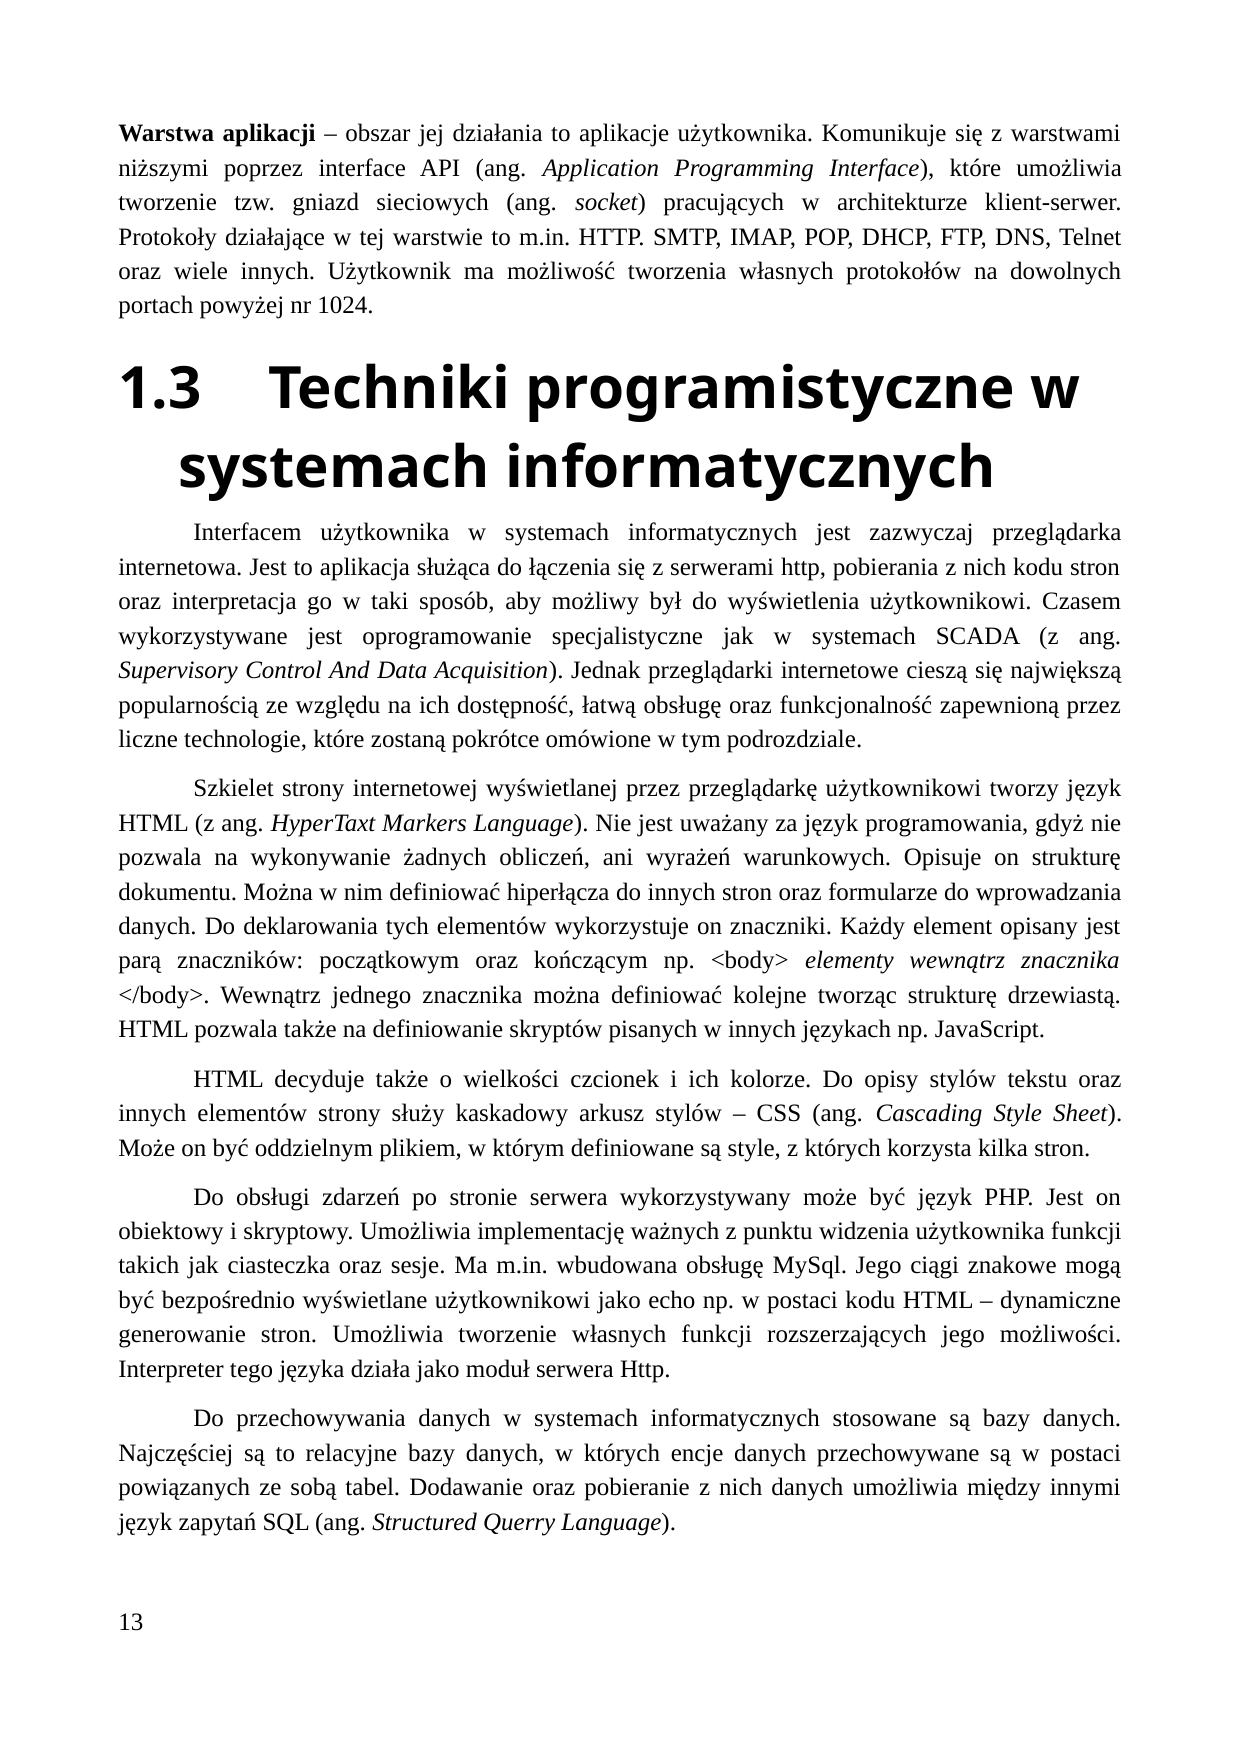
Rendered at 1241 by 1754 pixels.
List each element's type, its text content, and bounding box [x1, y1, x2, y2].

text Interfacem użytkownika w systemach informatycznych jest zazwyczaj przeglądarka internetowa. Jest to aplikacja służąca do łączenia się z serwerami http, pobierania z nich kodu stron oraz interpretacja go w taki sposób, aby możliwy był do wyświetlenia użytkownikowi. Czasem wykorzystywane jest oprogramowanie specjalistyczne jak w systemach SCADA (z ang. Supervisory Control And Data Acquisition). Jednak przeglądarki internetowe cieszą się największą popularnością ze względu na ich dostępność, łatwą obsługę oraz funkcjonalność zapewnioną przez liczne technologie, które zostaną pokrótce omówione w tym podrozdziale. [118, 517, 1122, 753]
text Warstwa aplikacji – obszar jej działania to aplikacje użytkownika. Komunikuje się z warstwami niższymi poprzez interface API (ang. Application Programming Interface), które umożliwia tworzenie tzw. gniazd sieciowych (ang. socket) pracujących w architekturze klient-serwer. Protokoły działające w tej warstwie to m.in. HTTP. SMTP, IMAP, POP, DHCP, FTP, DNS, Telnet oraz wiele innych. Użytkownik ma możliwość tworzenia własnych protokołów na dowolnych portach powyżej nr 1024. [118, 118, 1122, 319]
text Do przechowywania danych w systemach informatycznych stosowane są bazy danych. Najczęściej są to relacyjne bazy danych, w których encje danych przechowywane są w postaci powiązanych ze sobą tabel. Dodawanie oraz pobieranie z nich danych umożliwia między innymi język zapytań SQL (ang. Structured Querry Language). [118, 1403, 1122, 1535]
subtitle Techniki programistyczne w systemach informatycznych [118, 346, 1122, 505]
text HTML decyduje także o wielkości czcionek i ich kolorze. Do opisy stylów tekstu oraz innych elementów strony służy kaskadowy arkusz stylów – CSS (ang. Cascading Style Sheet). Może on być oddzielnym plikiem, w którym definiowane są style, z których korzysta kilka stron. [118, 1064, 1122, 1161]
text Do obsługi zdarzeń po stronie serwera wykorzystywany może być język PHP. Jest on obiektowy i skryptowy. Umożliwia implementację ważnych z punktu widzenia użytkownika funkcji takich jak ciasteczka oraz sesje. Ma m.in. wbudowana obsługę MySql. Jego ciągi znakowe mogą być bezpośrednio wyświetlane użytkownikowi jako echo np. w postaci kodu HTML – dynamiczne generowanie stron. Umożliwia tworzenie własnych funkcji rozszerzających jego możliwości. Interpreter tego języka działa jako moduł serwera Http. [118, 1182, 1122, 1383]
text Szkielet strony internetowej wyświetlanej przez przeglądarkę użytkownikowi tworzy język HTML (z ang. HyperTaxt Markers Language). Nie jest uważany za język programowania, gdyż nie pozwala na wykonywanie żadnych obliczeń, ani wyrażeń warunkowych. Opisuje on strukturę dokumentu. Można w nim definiować hiperłącza do innych stron oraz formularze do wprowadzania danych. Do deklarowania tych elementów wykorzystuje on znaczniki. Każdy element opisany jest parą znaczników: początkowym oraz kończącym np. <body> elementy wewnątrz znacznika </body>. Wewnątrz jednego znacznika można definiować kolejne tworząc strukturę drzewiastą. HTML pozwala także na definiowanie skryptów pisanych w innych językach np. JavaScript. [118, 773, 1122, 1043]
